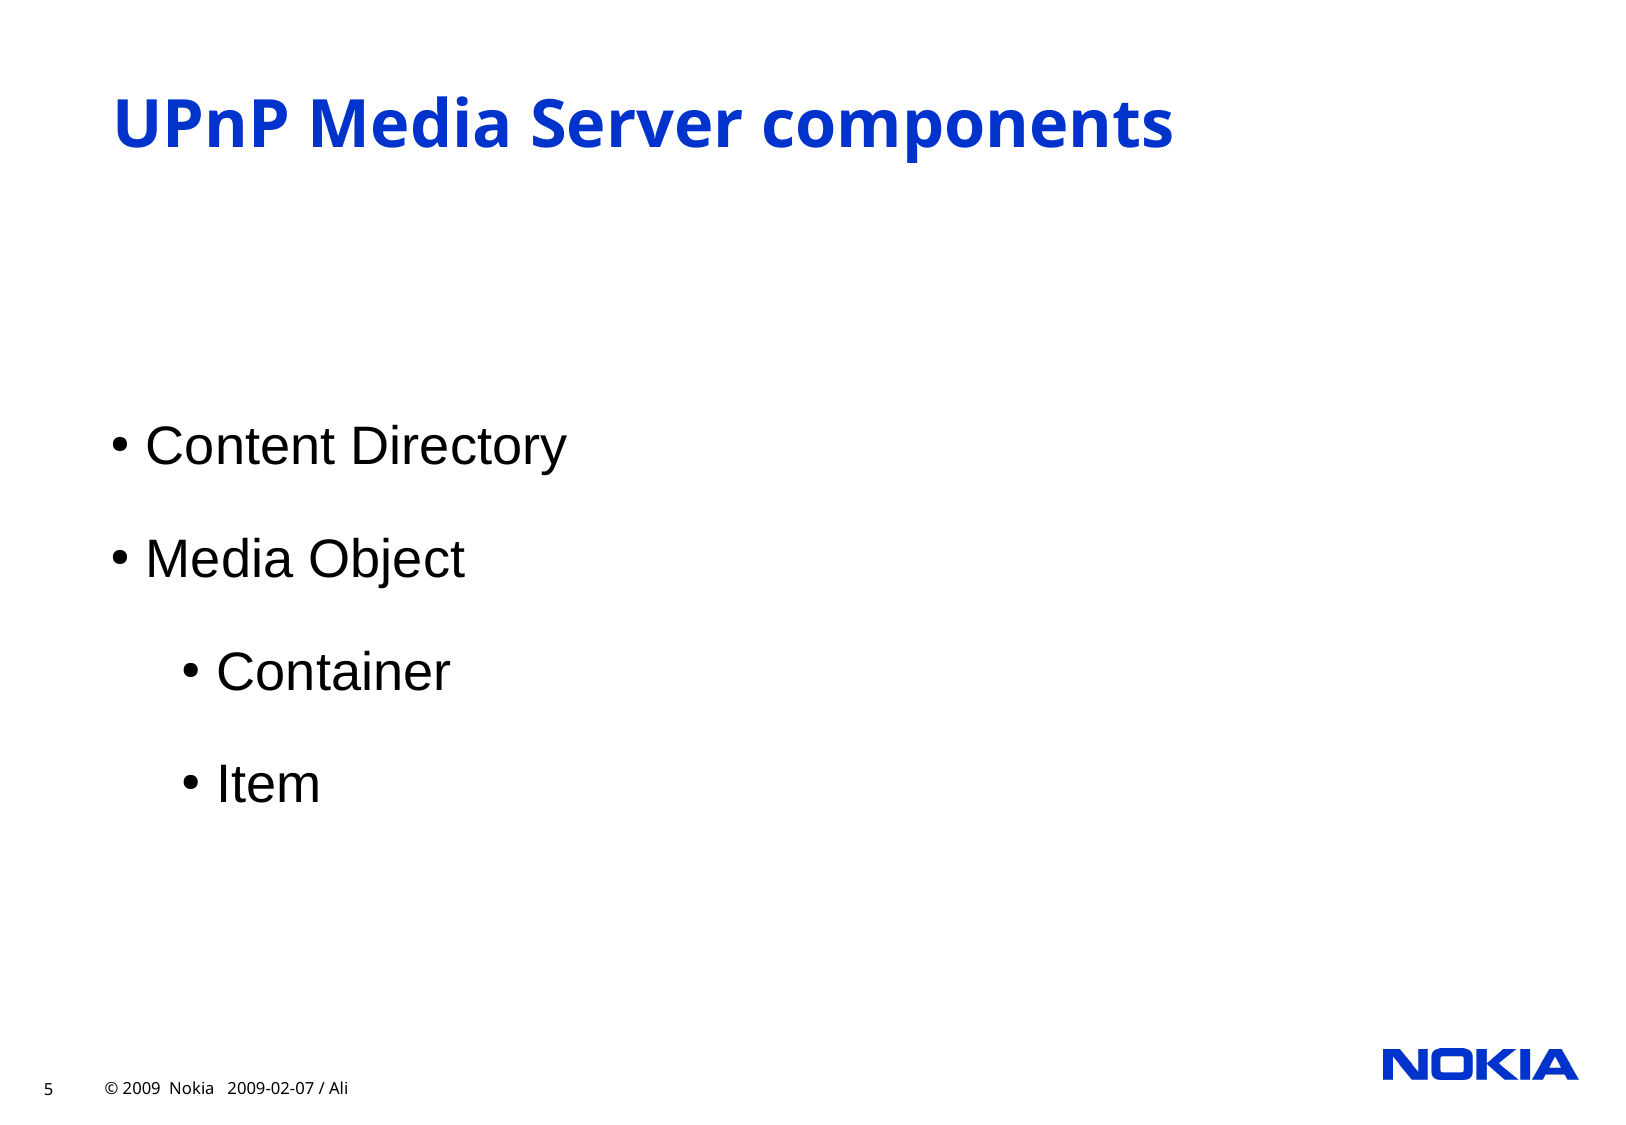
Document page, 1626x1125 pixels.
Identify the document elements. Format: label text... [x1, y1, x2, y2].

text_box Content Directory Media Object Container Item [75, 262, 1515, 938]
title UPnP Media Server components [112, 17, 1525, 225]
picture [1383, 1048, 1579, 1080]
